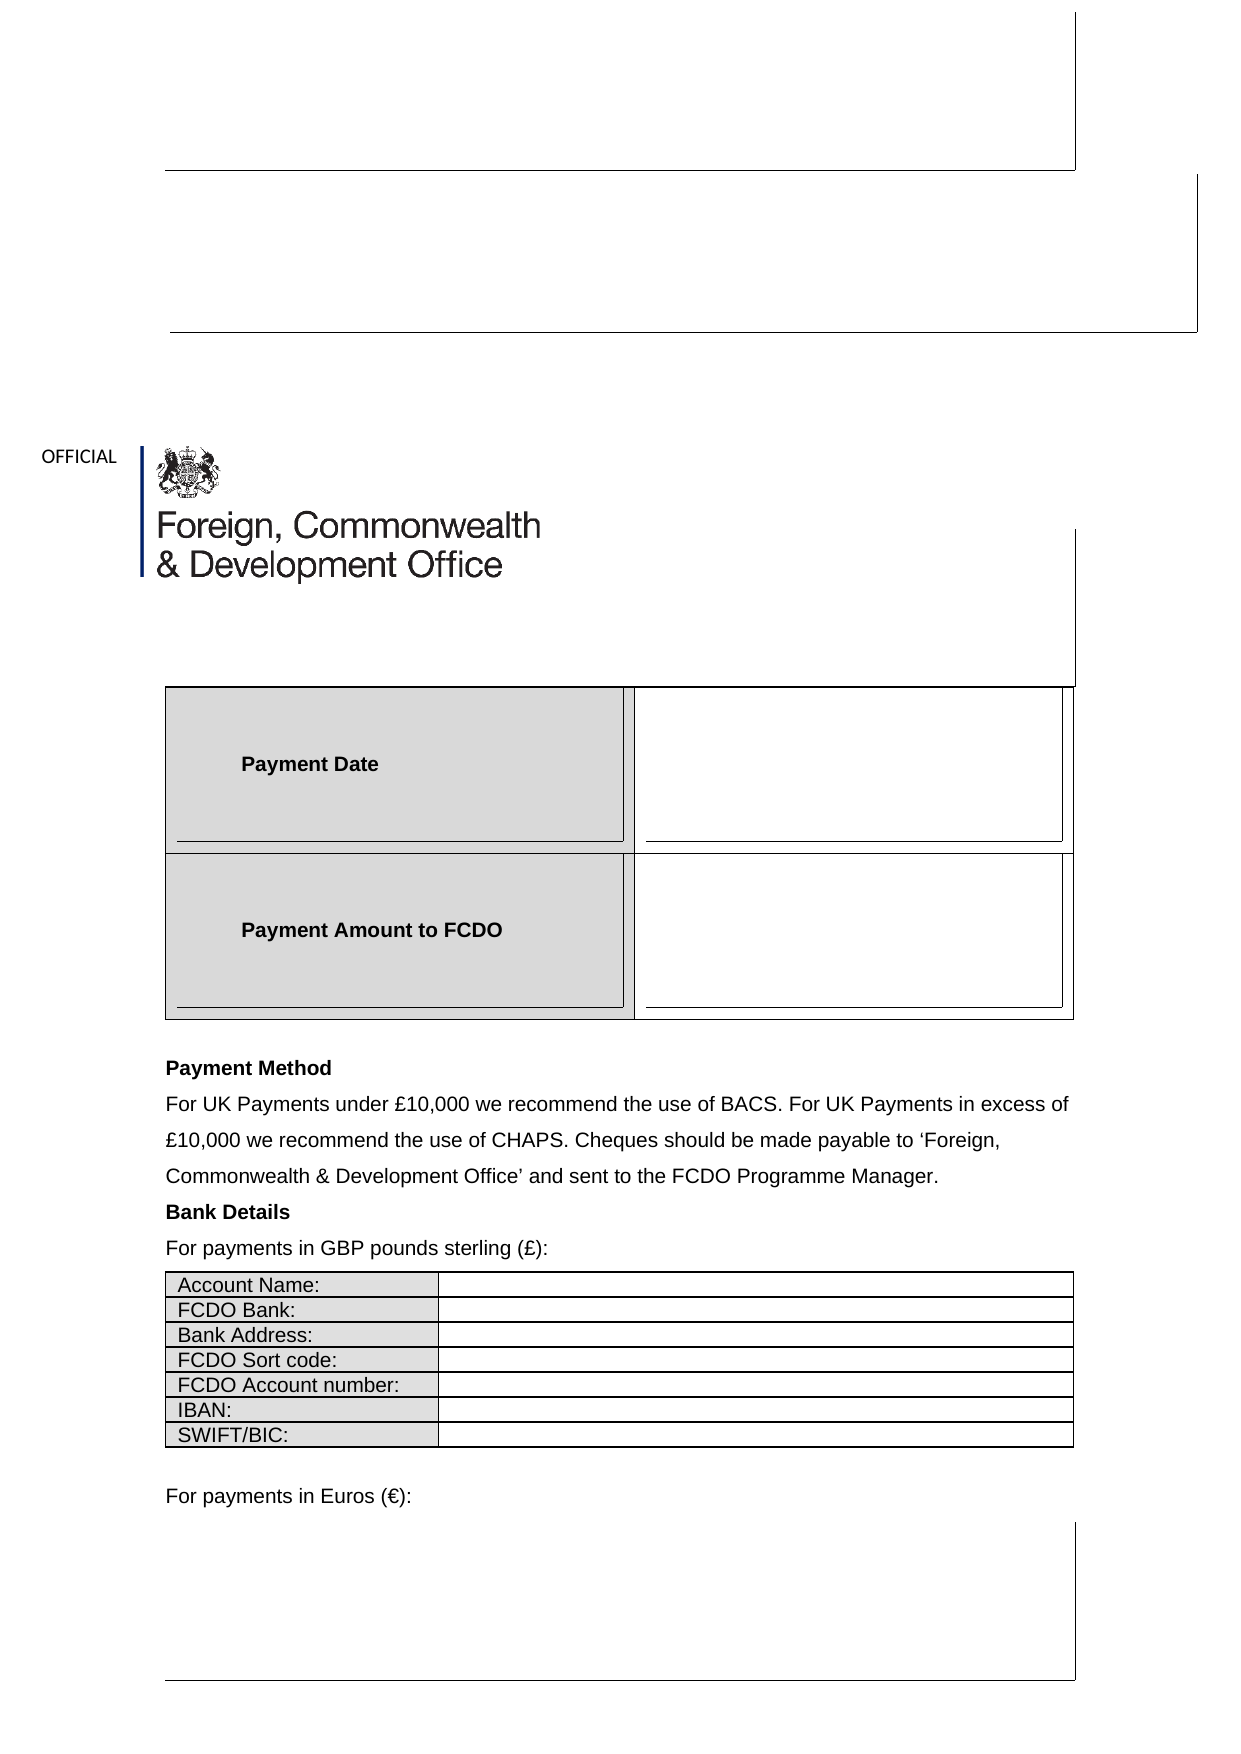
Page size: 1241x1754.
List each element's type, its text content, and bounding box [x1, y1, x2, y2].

text For payments in Euros (€): [165, 1483, 1075, 1507]
table_cell Bank Address: [166, 1323, 438, 1346]
table_cell [439, 1398, 1073, 1421]
text Payment Method [165, 1056, 1075, 1080]
table_cell SWIFT/BIC: [166, 1423, 438, 1446]
table_cell [439, 1423, 1073, 1446]
table_cell IBAN: [166, 1398, 438, 1421]
table_cell Payment Amount to FCDO [166, 854, 634, 1019]
table_cell Payment Date [166, 688, 634, 853]
table_cell [439, 1348, 1073, 1371]
table_cell FCDO Account number: [166, 1373, 438, 1396]
table_header [439, 1273, 1073, 1296]
table_cell [439, 1373, 1073, 1396]
table_cell [635, 854, 1073, 1019]
table_cell [635, 688, 1073, 853]
table_cell FCDO Bank: [166, 1298, 438, 1321]
text For payments in GBP pounds sterling (£): [165, 1236, 1075, 1259]
text For UK Payments under £10,000 we recommend the use of BACS. For UK Payments in excess of £10,000 we recommend the use of CHAPS. Cheques should be made payable to ‘Foreign, Commonwealth & Development Office’ and sent to the FCDO Programme Manager. [165, 1092, 1075, 1188]
table_cell [439, 1323, 1073, 1346]
table_cell [439, 1298, 1073, 1321]
table_header Account Name: [166, 1273, 438, 1296]
table_cell FCDO Sort code: [166, 1348, 438, 1371]
text Bank Details [165, 1199, 1075, 1223]
